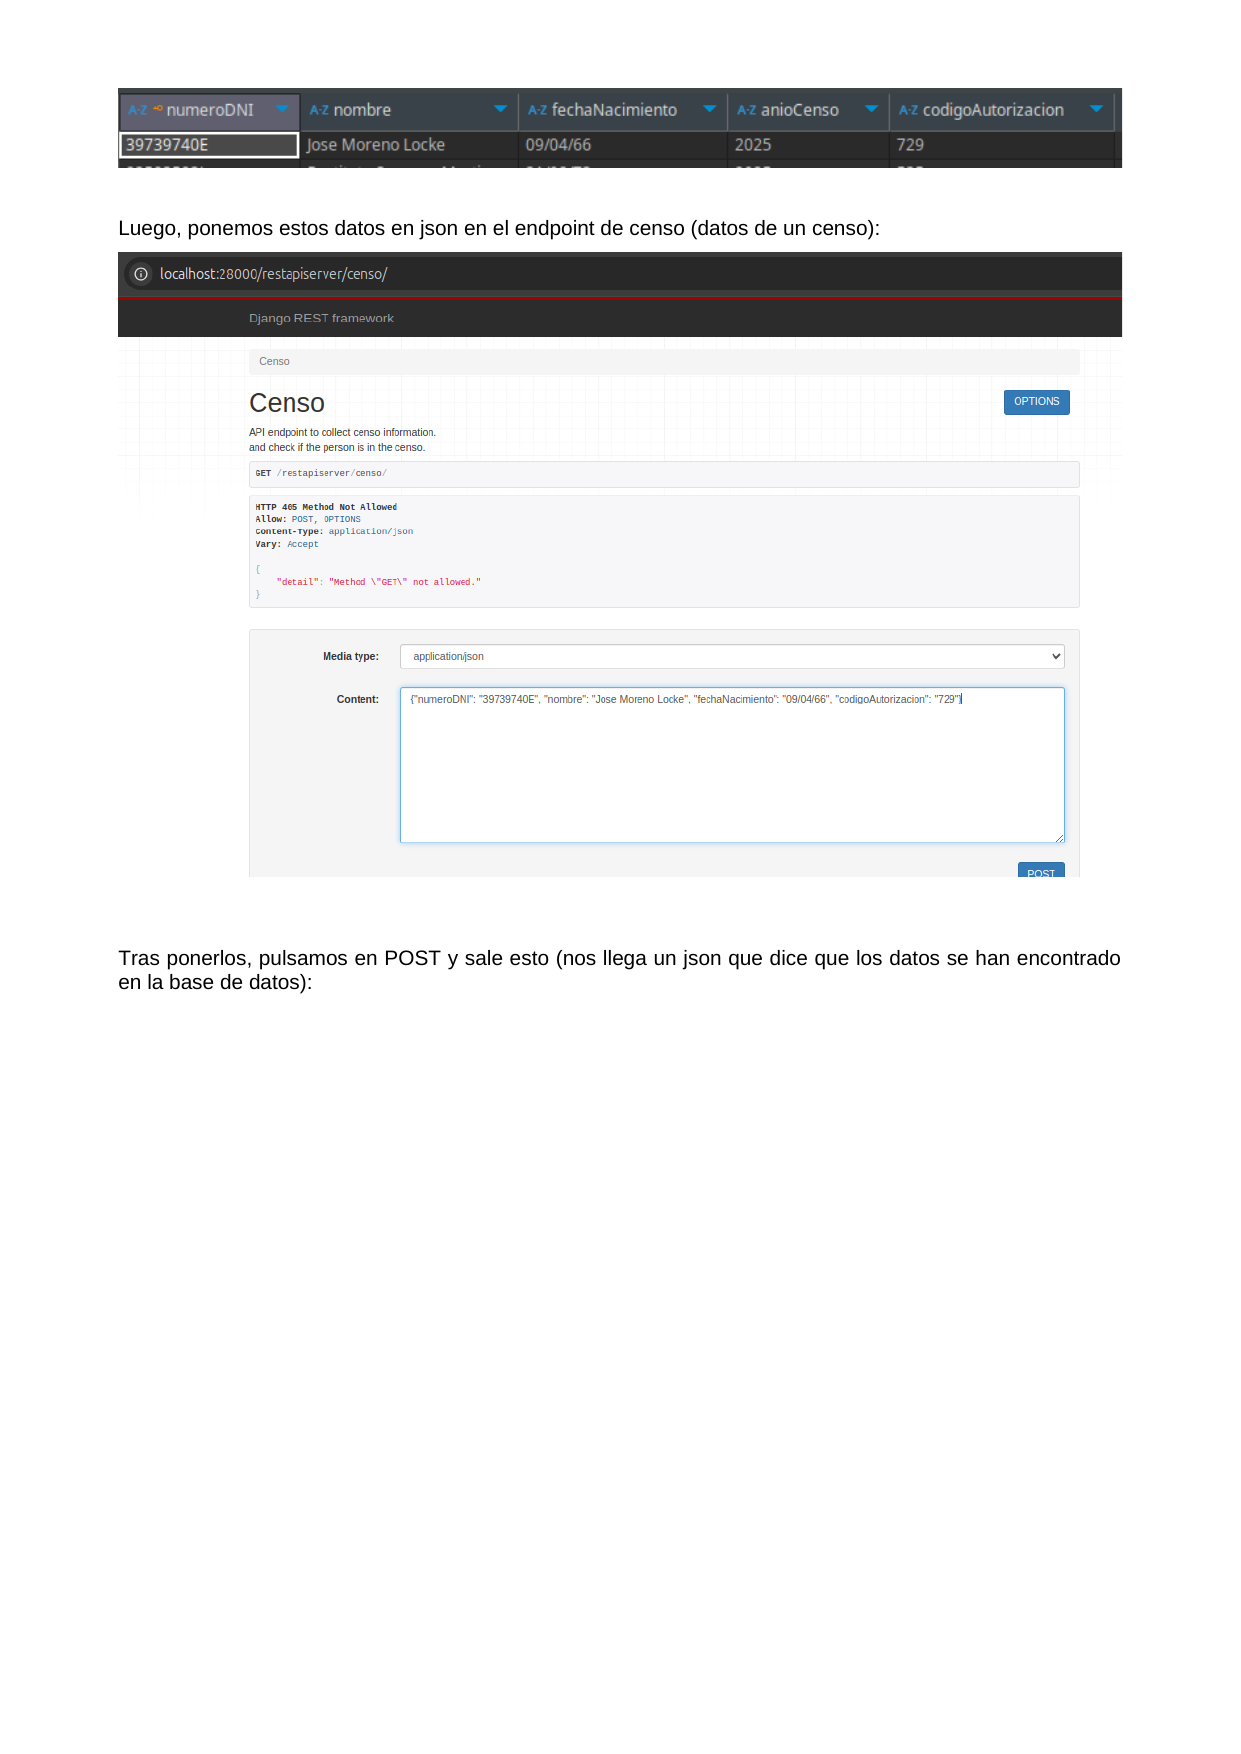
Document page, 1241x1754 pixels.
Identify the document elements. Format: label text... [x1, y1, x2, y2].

picture [118, 88, 1123, 168]
text Tras ponerlos, pulsamos en POST y sale esto (nos llega un json que dice que los datos se han encontrado en la base de datos): [118, 946, 1122, 994]
picture [118, 252, 1123, 877]
text Luego, ponemos estos datos en json en el endpoint de censo (datos de un censo): [118, 216, 1122, 240]
